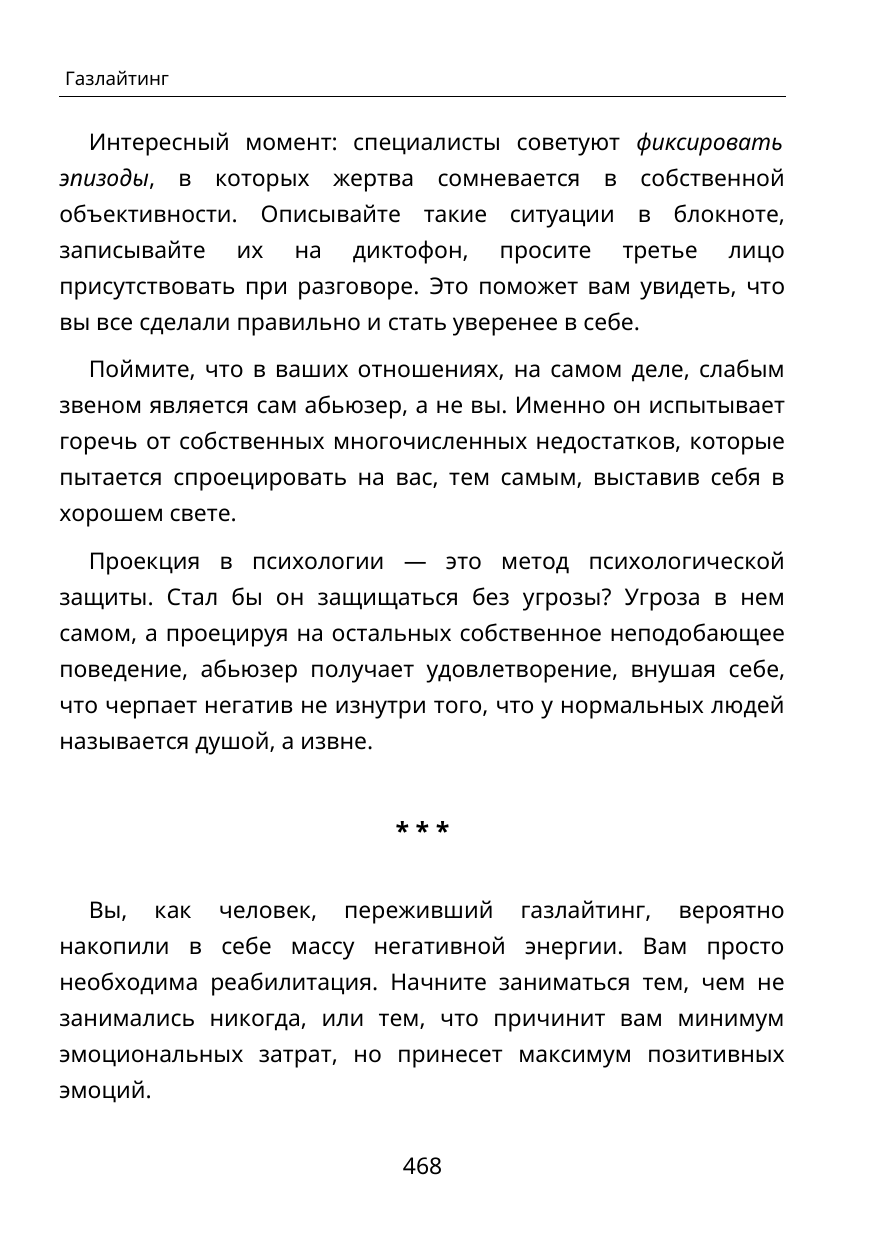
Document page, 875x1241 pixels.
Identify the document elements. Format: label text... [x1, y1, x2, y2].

text Проекция в психологии — это метод психологической защиты. Стал бы он защищаться без угрозы? Угроза в нем самом, а проецируя на остальных собственное неподобающее поведение, абьюзер получает удовлетворение, внушая себе, что черпает негатив не изнутри того, что у нормальных людей называется душой, а извне. [59, 545, 786, 756]
text Поймите, что в ваших отношениях, на самом деле, слабым звеном является сам абьюзер, а не вы. Именно он испытывает горечь от собственных многочисленных недостатков, которые пытается спроецировать на вас, тем самым, выставив себя в хорошем свете. [59, 353, 786, 528]
text Интересный момент: специалисты советуют фиксировать эпизоды, в которых жертва сомневается в собственной объективности. Описывайте такие ситуации в блокноте, записывайте их на диктофон, просите третье лицо присутствовать при разговоре. Это поможет вам увидеть, что вы все сделали правильно и стать уверенее в себе. [59, 126, 786, 337]
subtitle * * * [59, 814, 786, 848]
text Вы, как человек, переживший газлайтинг, вероятно накопили в себе массу негативной энергии. Вам просто необходима реабилитация. Начните заниматься тем, чем не занимались никогда, или тем, что причинит вам минимум эмоциональных затрат, но принесет максимум позитивных эмоций. [59, 894, 786, 1105]
